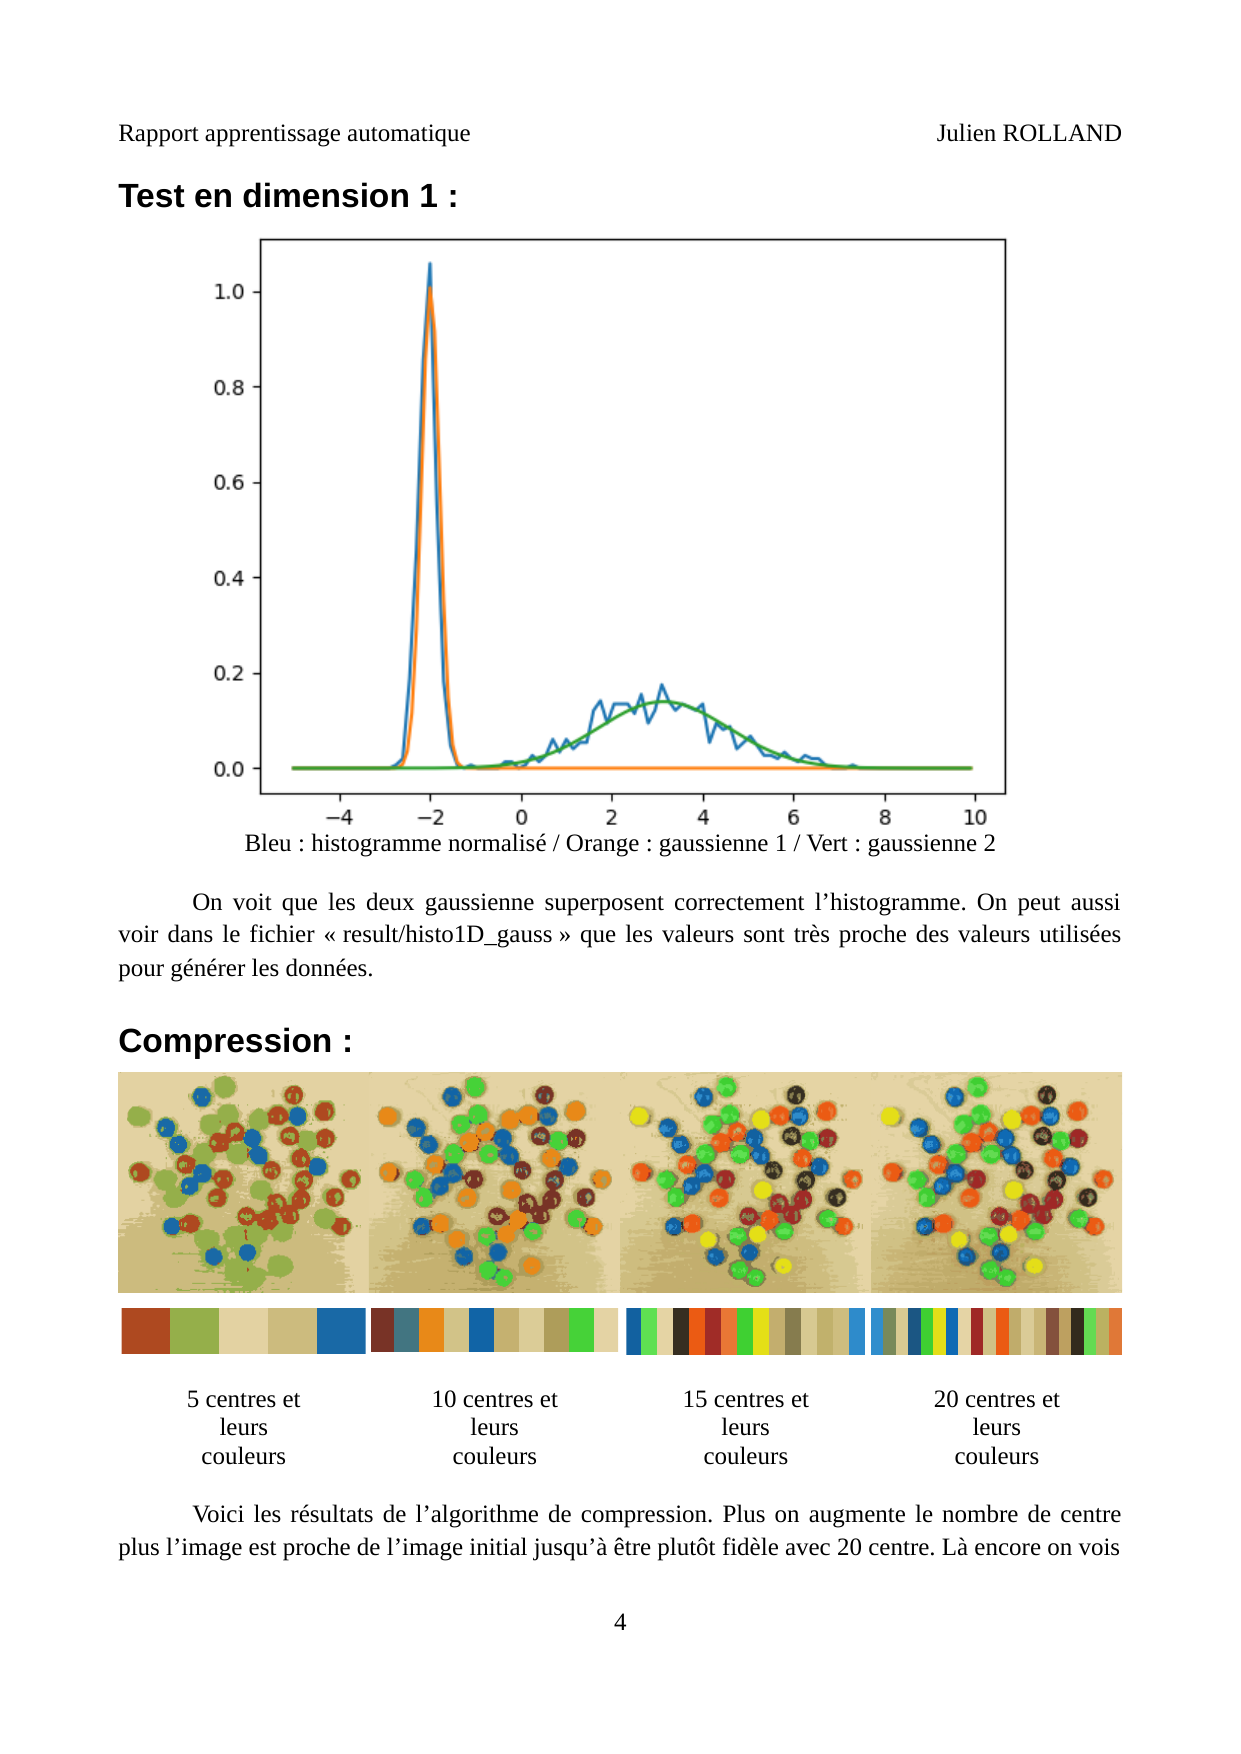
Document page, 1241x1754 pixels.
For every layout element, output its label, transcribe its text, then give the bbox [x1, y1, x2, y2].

text Voici les résultats de l’algorithme de compression. Plus on augmente le nombre de centre plus l’image est proche de l’image initial jusqu’à être plutôt fidèle avec 20 centre. Là encore on vois [118, 1499, 1122, 1561]
picture [198, 228, 1013, 829]
table_header [118, 1293, 369, 1308]
table_cell 20 centres et leurs couleurs [871, 1384, 1122, 1499]
picture [371, 1308, 619, 1352]
table_cell [620, 1308, 871, 1384]
picture [871, 1308, 1122, 1355]
table_header [871, 1293, 1122, 1308]
picture [118, 1072, 1123, 1293]
table_header [369, 1293, 620, 1308]
picture [626, 1308, 865, 1355]
table_header [620, 1293, 871, 1308]
table_cell 10 centres et leurs couleurs [369, 1384, 620, 1499]
table_cell [118, 1308, 369, 1384]
picture [121, 1308, 366, 1354]
table_cell 5 centres et leurs couleurs [118, 1384, 369, 1499]
table_cell 15 centres et leurs couleurs [620, 1384, 871, 1499]
text Bleu : histogramme normalisé / Orange : gaussienne 1 / Vert : gaussienne 2 [177, 829, 1063, 857]
table_cell [369, 1308, 620, 1384]
table_cell [871, 1355, 1122, 1384]
subtitle Test en dimension 1 : [118, 176, 1122, 215]
text On voit que les deux gaussienne superposent correctement l’histogramme. On peut aussi voir dans le fichier « result/histo1D_gauss » que les valeurs sont très proche des valeurs utilisées pour générer les données. [118, 887, 1122, 981]
subtitle Compression : [118, 1021, 1122, 1060]
